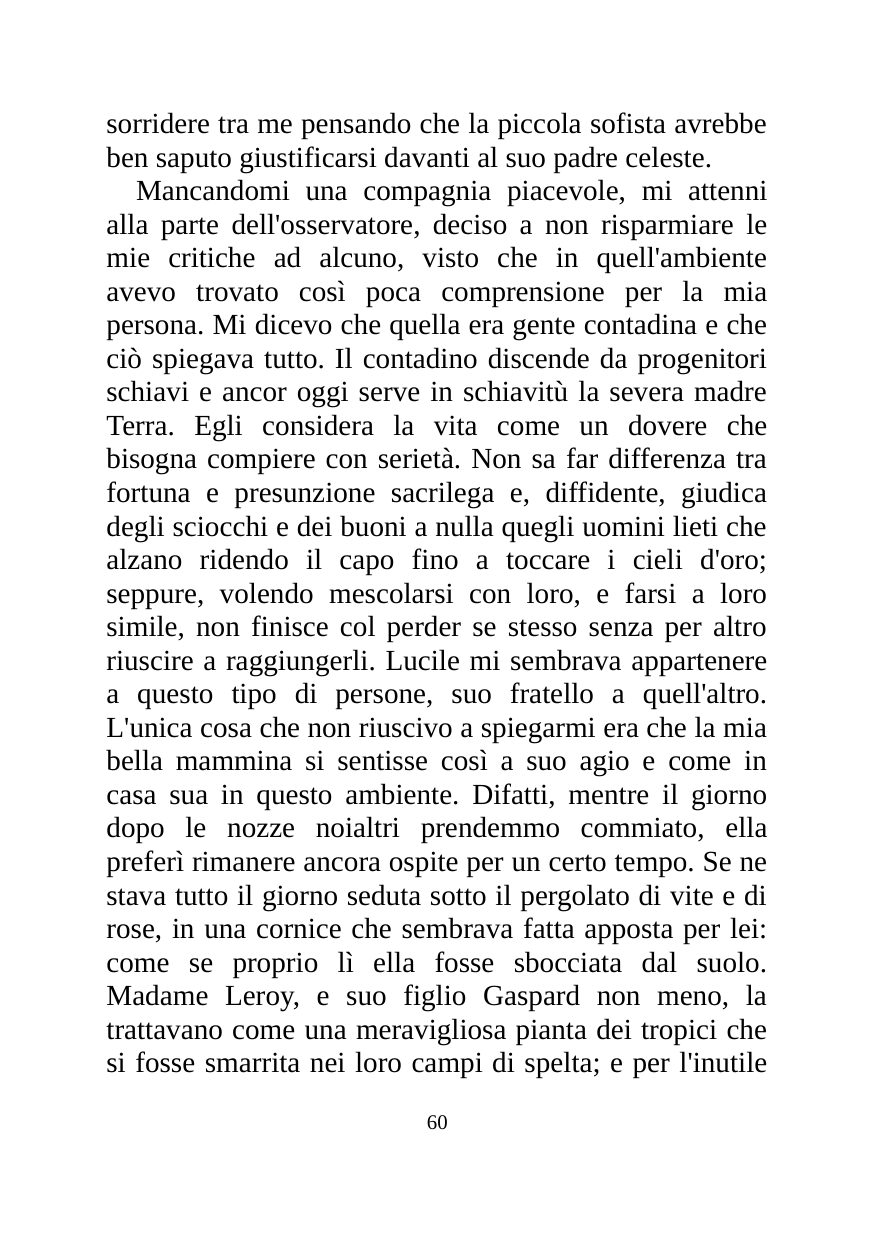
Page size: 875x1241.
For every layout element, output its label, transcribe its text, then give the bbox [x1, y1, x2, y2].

text Mancandomi una compagnia piacevole, mi attenni alla parte dell'osservatore, deciso a non risparmiare le mie critiche ad alcuno, visto che in quell'ambiente avevo trovato così poca comprensione per la mia persona. Mi dicevo che quella era gente contadina e che ciò spiegava tutto. Il contadino discende da progenitori schiavi e ancor oggi serve in schiavitù la severa madre Terra. Egli considera la vita come un dovere che bisogna compiere con serietà. Non sa far differenza tra fortuna e presunzione sacrilega e, diffidente, giudica degli sciocchi e dei buoni a nulla quegli uomini lieti che alzano ridendo il capo fino a toccare i cieli d'oro; seppure, volendo mescolarsi con loro, e farsi a loro simile, non finisce col perder se stesso senza per altro riuscire a raggiungerli. Lucile mi sembrava appartenere a questo tipo di persone, suo fratello a quell'altro. L'unica cosa che non riuscivo a spiegarmi era che la mia bella mammina si sentisse così a suo agio e come in casa sua in questo ambiente. Difatti, mentre il giorno dopo le nozze noialtri prendemmo commiato, ella preferì rimanere ancora ospite per un certo tempo. Se ne stava tutto il giorno seduta sotto il pergolato di vite e di rose, in una cornice che sembrava fatta apposta per lei: come se proprio lì ella fosse sbocciata dal suolo. Madame Leroy, e suo figlio Gaspard non meno, la trattavano come una meravigliosa pianta dei tropici che si fosse smarrita nei loro campi di spelta; e per l'inutile [106, 173, 768, 1079]
text sorridere tra me pensando che la piccola sofista avrebbe ben saputo giustificarsi davanti al suo padre celeste. [106, 106, 768, 173]
